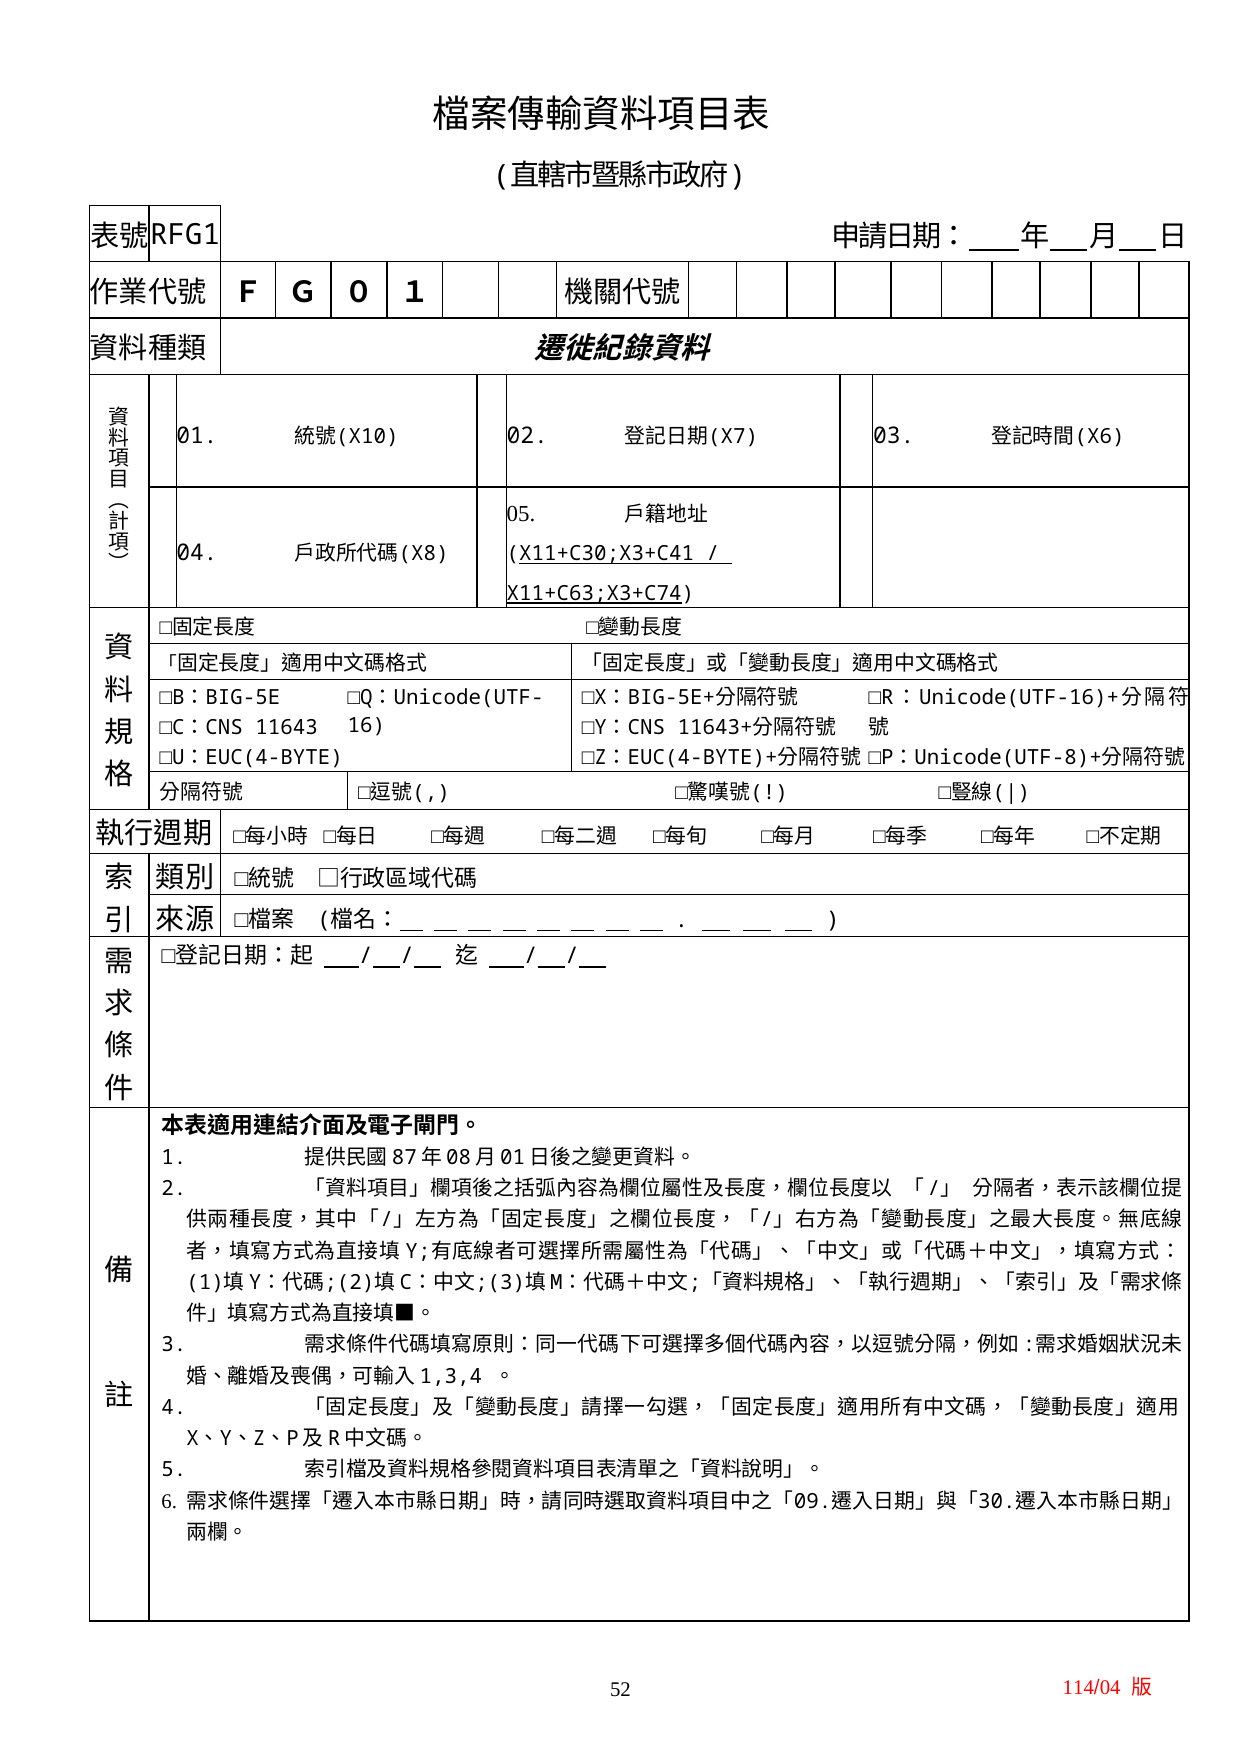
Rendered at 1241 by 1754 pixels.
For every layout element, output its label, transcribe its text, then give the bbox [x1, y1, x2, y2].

table_cell □X：BIG-5E+分隔符號 □Y：CNS 11643+分隔符號 □Z：EUC(4-BYTE)+分隔符號 [572, 680, 868, 771]
table_cell [841, 375, 872, 486]
table_cell [150, 488, 176, 607]
table_cell 需求條件 [90, 937, 148, 1106]
table_header 申請日期： 年 月 日 [221, 205, 1189, 261]
table_cell □登記日期：起 / / 迄 / / [150, 937, 647, 1106]
table_cell □逗號(,) [348, 772, 665, 808]
table_cell □每季 [873, 810, 981, 852]
table_cell [689, 262, 736, 317]
table_cell □豎線(|) [928, 772, 1188, 808]
table_cell [942, 262, 991, 317]
table_cell [647, 937, 1188, 1106]
table_cell 資料項目︵計 項︶ [90, 375, 148, 607]
table_cell [1092, 262, 1138, 317]
table_cell [150, 375, 176, 486]
table_cell 資料種類 [90, 319, 220, 373]
table_cell Ｇ [276, 262, 330, 317]
table_cell 類別 [150, 854, 220, 894]
table_cell □每週 [431, 810, 542, 852]
table_cell □每旬 [653, 810, 761, 852]
table_cell [478, 488, 506, 607]
table_cell 本表適用連結介面及電子閘門。 提供民國87年08月01日後之變更資料。 「資料項目」欄項後之括弧內容為欄位屬性及長度，欄位長度以 「/」 分隔者，表示該欄位提供兩種長度，其中「/」左方為「固定長度」之欄位長度，「/」右方為「變動長度」之最大長度。無底線者，填寫方式為直接填Y;有底線者可選擇所需屬性為「代碼」、「中文」或「代碼＋中文」，填寫方式：(1)填Y：代碼;(2)填C：中文;(3)填M：代碼＋中文;「資料規格」、「執行週期」、「索引」及「需求條件」填寫方式為直接填■。 需求條件代碼填寫原則：同一代碼下可選擇多個代碼內容，以逗號分隔，例如:需求婚姻狀況未婚、離婚及喪偶，可輸入1,3,4 。 「固定長度」及「變動長度」請擇一勾選，「固定長度」適用所有中文碼，「變動長度」適用X、Y、Z、P及R中文碼。 索引檔及資料規格參閱資料項目表清單之「資料說明」。 需求條件選擇「遷入本市縣日期」時，請同時選取資料項目中之「09.遷入日期」與「30.遷入本市縣日期」兩欄。 [150, 1108, 1188, 1620]
table_header RFG1 [150, 206, 220, 261]
table_cell □檔案 (檔名： . ) [221, 895, 1188, 936]
table_cell □每小時 [221, 810, 323, 852]
table_cell [499, 262, 556, 317]
table_cell 作業代號 [90, 262, 220, 317]
table_cell [836, 262, 890, 317]
table_cell 分隔符號 [150, 772, 347, 808]
table_cell [841, 488, 872, 607]
table_cell 「固定長度」或「變動長度」適用中文碼格式 [572, 644, 1188, 678]
table_cell □Q：Unicode(UTF-16) [348, 680, 571, 771]
table_cell 遷徙紀錄資料 [221, 319, 1188, 373]
table_cell [873, 488, 1188, 607]
text (直轄市暨縣市政府) [89, 159, 1152, 192]
table_cell [1041, 262, 1090, 317]
table_cell □固定長度 [150, 608, 576, 642]
table_header 檔案傳輸資料項目表 [258, 88, 945, 146]
table_cell １ [388, 262, 442, 317]
table_cell 備註 [90, 1108, 148, 1620]
table_cell □驚嘆號(!) [665, 772, 928, 808]
table_cell 登記時間(X6) [873, 375, 1188, 486]
table_cell □不定期 [1086, 810, 1188, 852]
table_cell □變動長度 [576, 608, 1188, 642]
table_cell 統號(X10) [177, 375, 476, 486]
table_cell [1140, 262, 1188, 317]
table_cell [443, 262, 498, 317]
table_cell [788, 262, 834, 317]
table_cell [478, 375, 506, 486]
table_cell 執行週期 [90, 810, 220, 852]
table_cell □每月 [761, 810, 873, 852]
table_cell □每日 [323, 810, 431, 852]
table_cell □統號 □行政區域代碼 [221, 854, 1188, 894]
table_cell 「固定長度」適用中文碼格式 [150, 644, 571, 678]
table_cell 登記日期(X7) [507, 375, 839, 486]
table_cell Ｆ [221, 262, 275, 317]
table_cell □R：Unicode(UTF-16)+分隔符號 □P：Unicode(UTF-8)+分隔符號 [868, 680, 1188, 771]
table_cell [892, 262, 941, 317]
table_cell 來源 [150, 895, 220, 936]
table_cell 資料規格 [90, 608, 148, 808]
table_cell 戶籍地址(X11+C30;X3+C41 / X11+C63;X3+C74) [507, 488, 839, 607]
table_header 表號 [90, 206, 148, 261]
table_cell 機關代號 [557, 262, 688, 317]
table_cell 戶政所代碼(X8) [177, 488, 476, 607]
table_cell [737, 262, 786, 317]
table_cell ０ [332, 262, 386, 317]
table_cell □每二週 [542, 810, 653, 852]
table_cell □每年 [981, 810, 1086, 852]
table_cell □B：BIG-5E □C：CNS 11643 □U：EUC(4-BYTE) [150, 680, 347, 771]
table_cell [993, 262, 1039, 317]
table_cell 索引 [90, 854, 148, 936]
